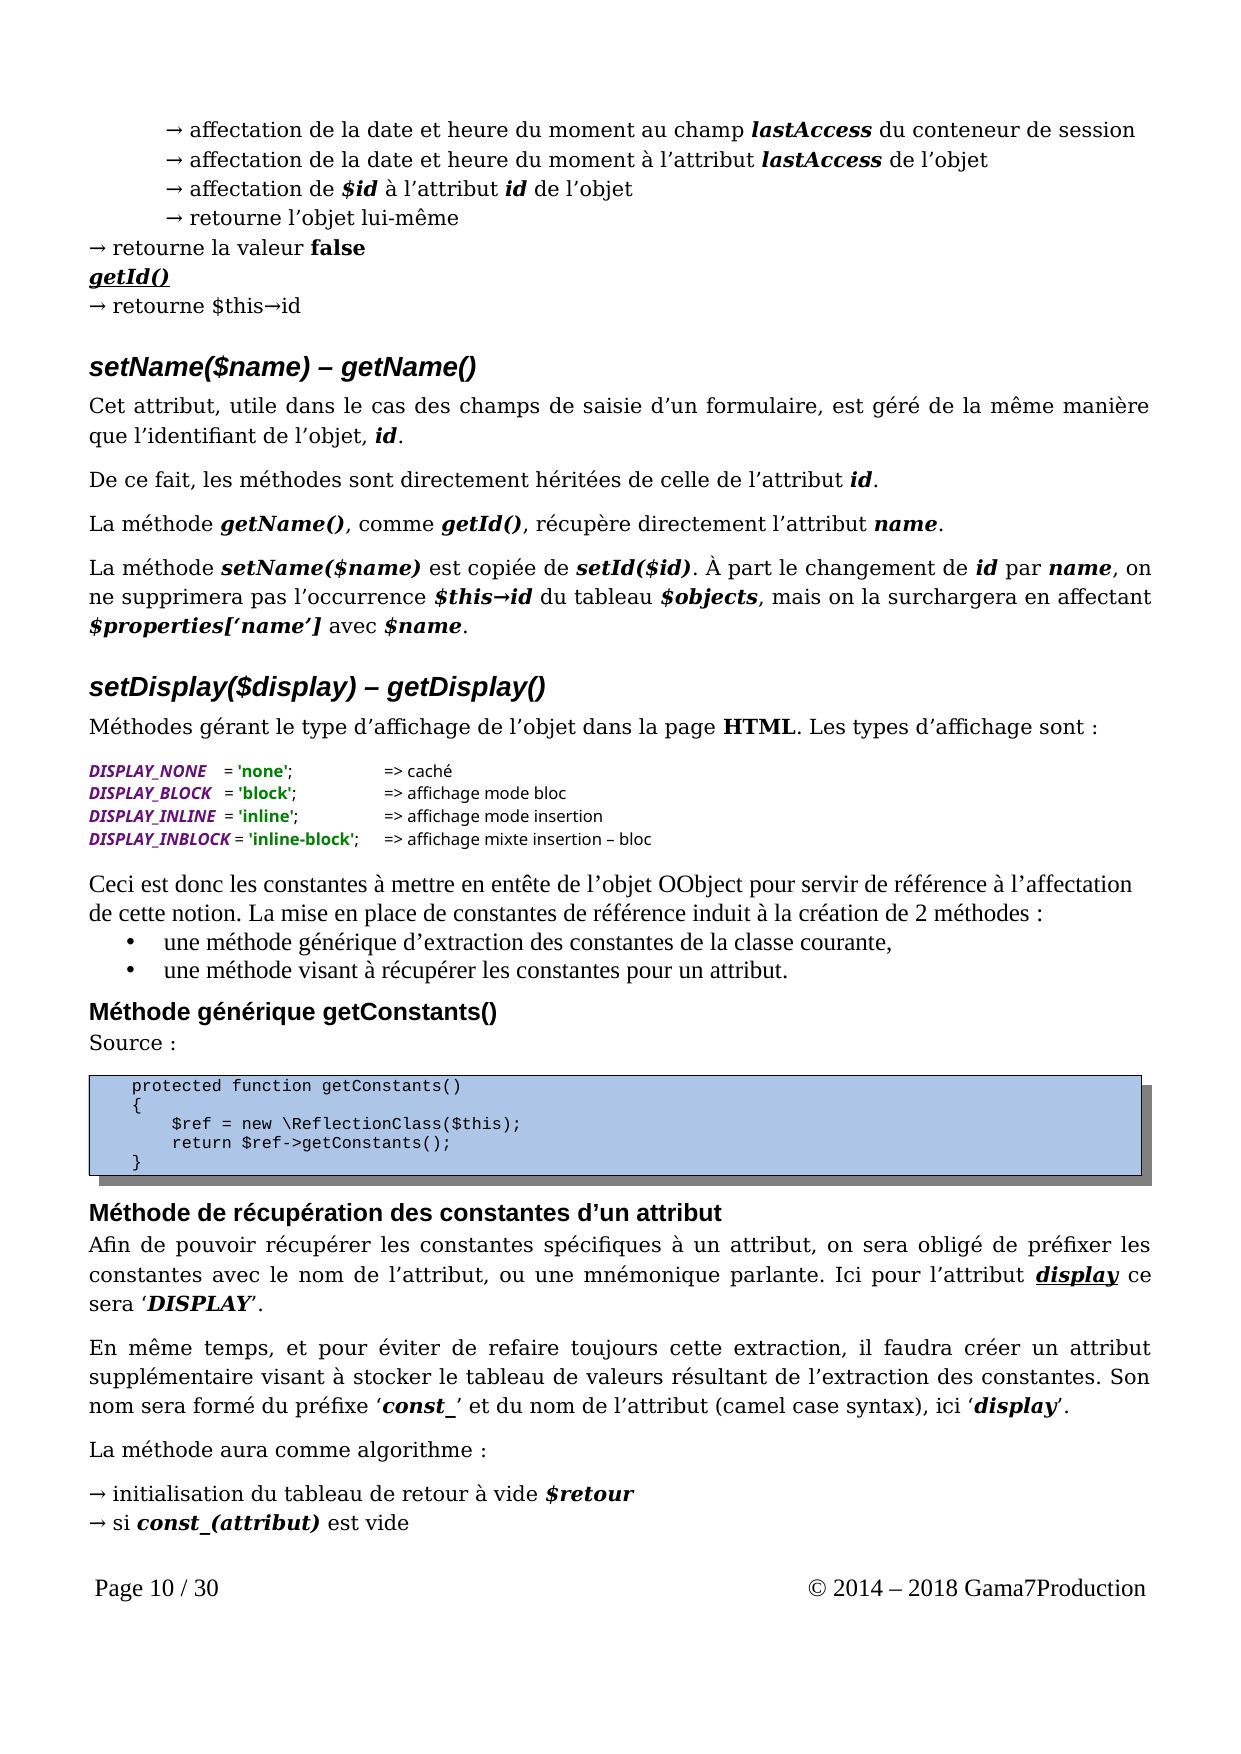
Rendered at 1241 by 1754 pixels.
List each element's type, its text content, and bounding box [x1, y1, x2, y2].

subtitle setDisplay($display) – getDisplay() [88, 671, 1152, 703]
text En même temps, et pour éviter de refaire toujours cette extraction, il faudra créer un attribut supplémentaire visant à stocker le tableau de valeurs résultant de l’extraction des constantes. Son nom sera formé du préfixe ‘const_’ et du nom de l’attribut (camel case syntax), ici ‘display’. [88, 1336, 1152, 1418]
subtitle setName($name) – getName() [88, 350, 1152, 382]
list une méthode visant à récupérer les constantes pour un attribut. [126, 955, 1152, 984]
text → si const_(attribut) est vide [88, 1511, 1152, 1535]
text return $ref->getConstants(); [90, 1132, 1141, 1150]
text Source : [88, 1031, 1152, 1056]
text → affectation de la date et heure du moment à l’attribut lastAccess de l’objet [165, 147, 1152, 172]
text → retourne l’objet lui-même [165, 206, 1152, 231]
text Afin de pouvoir récupérer les constantes spécifiques à un attribut, on sera obligé de préfixer les constantes avec le nom de l’attribut, ou une mnémonique parlante. Ici pour l’attribut display ce sera ‘DISPLAY’. [88, 1233, 1152, 1316]
text protected function getConstants() [90, 1076, 1141, 1094]
text DISPLAY_NONE = 'none'; => caché [88, 759, 1152, 782]
text → affectation de la date et heure du moment au champ lastAccess du conteneur de session [165, 118, 1152, 143]
text La méthode aura comme algorithme : [88, 1438, 1152, 1462]
text → affectation de $id à l’attribut id de l’objet [165, 177, 1152, 201]
text Méthodes gérant le type d’affichage de l’objet dans la page HTML. Les types d’affichage sont : [88, 715, 1152, 740]
text De ce fait, les méthodes sont directement héritées de celle de l’attribut id. [88, 468, 1152, 492]
text getId() [88, 265, 1152, 289]
text La méthode getName(), comme getId(), récupère directement l’attribut name. [88, 512, 1152, 536]
text DISPLAY_BLOCK = 'block'; => affichage mode bloc [88, 782, 1152, 804]
text } [90, 1150, 1141, 1175]
subtitle Méthode de récupération des constantes d’un attribut [88, 1198, 1152, 1227]
subtitle Méthode générique getConstants() [88, 997, 1152, 1025]
text → retourne la valeur false [88, 235, 1152, 260]
text → retourne $this→id [88, 294, 1152, 318]
text $ref = new \ReflectionClass($this); [90, 1113, 1141, 1132]
text La méthode setName($name) est copiée de setId($id). À part le changement de id par name, on ne supprimera pas l’occurrence $this→id du tableau $objects, mais on la surchargera en affectant $properties[‘name’] avec $name. [88, 556, 1152, 639]
text DISPLAY_INLINE = 'inline'; => affichage mode insertion [88, 804, 1152, 827]
text Ceci est donc les constantes à mettre en entête de l’objet OObject pour servir de référence à l’affectation de cette notion. La mise en place de constantes de référence induit à la création de 2 méthodes : [88, 869, 1152, 927]
list une méthode générique d’extraction des constantes de la classe courante, [126, 927, 1152, 955]
text DISPLAY_INBLOCK = 'inline-block'; => affichage mixte insertion – bloc [88, 827, 1152, 850]
text → initialisation du tableau de retour à vide $retour [88, 1482, 1152, 1506]
text Cet attribut, utile dans le cas des champs de saisie d’un formulaire, est géré de la même manière que l’identifiant de l’objet, id. [88, 394, 1152, 448]
text { [90, 1094, 1141, 1113]
